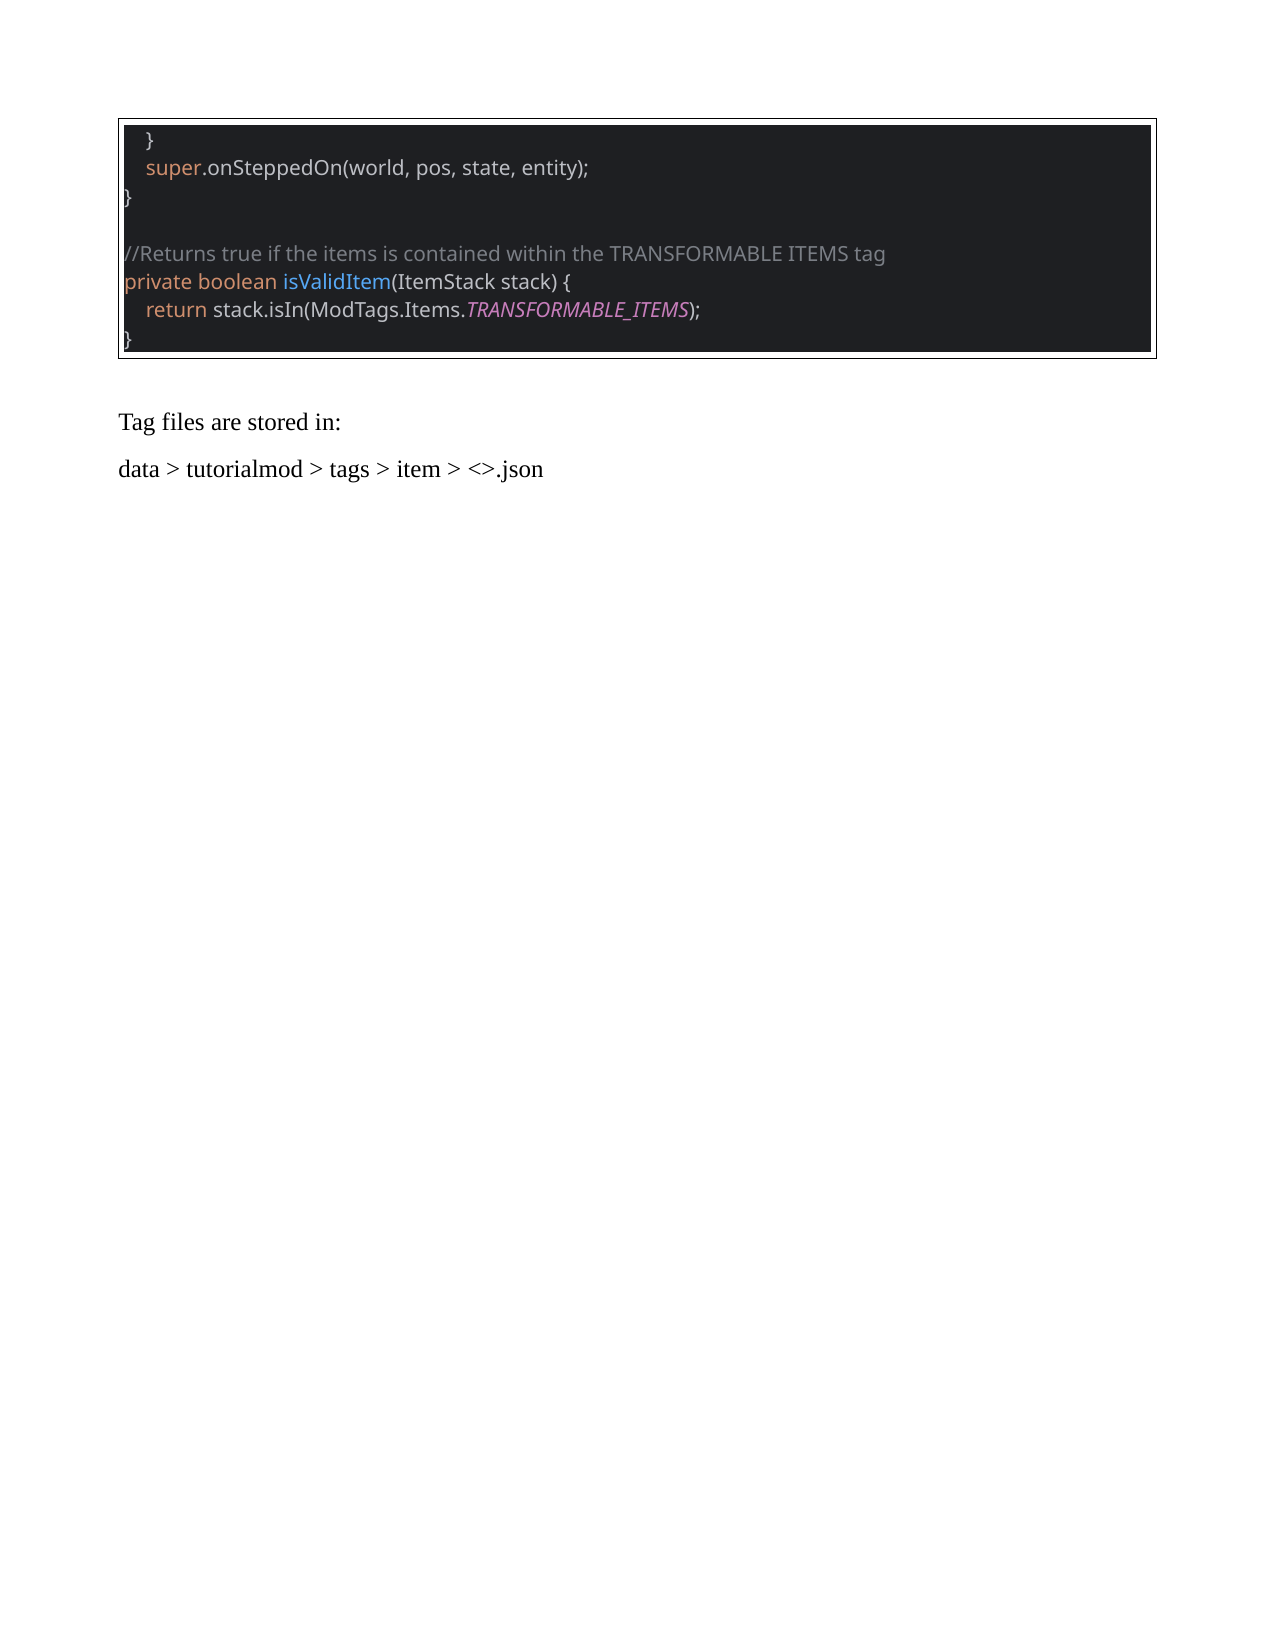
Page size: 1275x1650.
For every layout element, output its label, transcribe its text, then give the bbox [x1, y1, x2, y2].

table_header } super.onSteppedOn(world, pos, state, entity); } //Returns true if the items is contained within the TRANSFORMABLE ITEMS tag private boolean isValidItem(ItemStack stack) { return stack.isIn(ModTags.Items.TRANSFORMABLE_ITEMS); } [119, 119, 1156, 358]
text data > tutorialmod > tags > item > <>.json [118, 454, 1157, 483]
text Tag files are stored in: [118, 407, 1157, 436]
